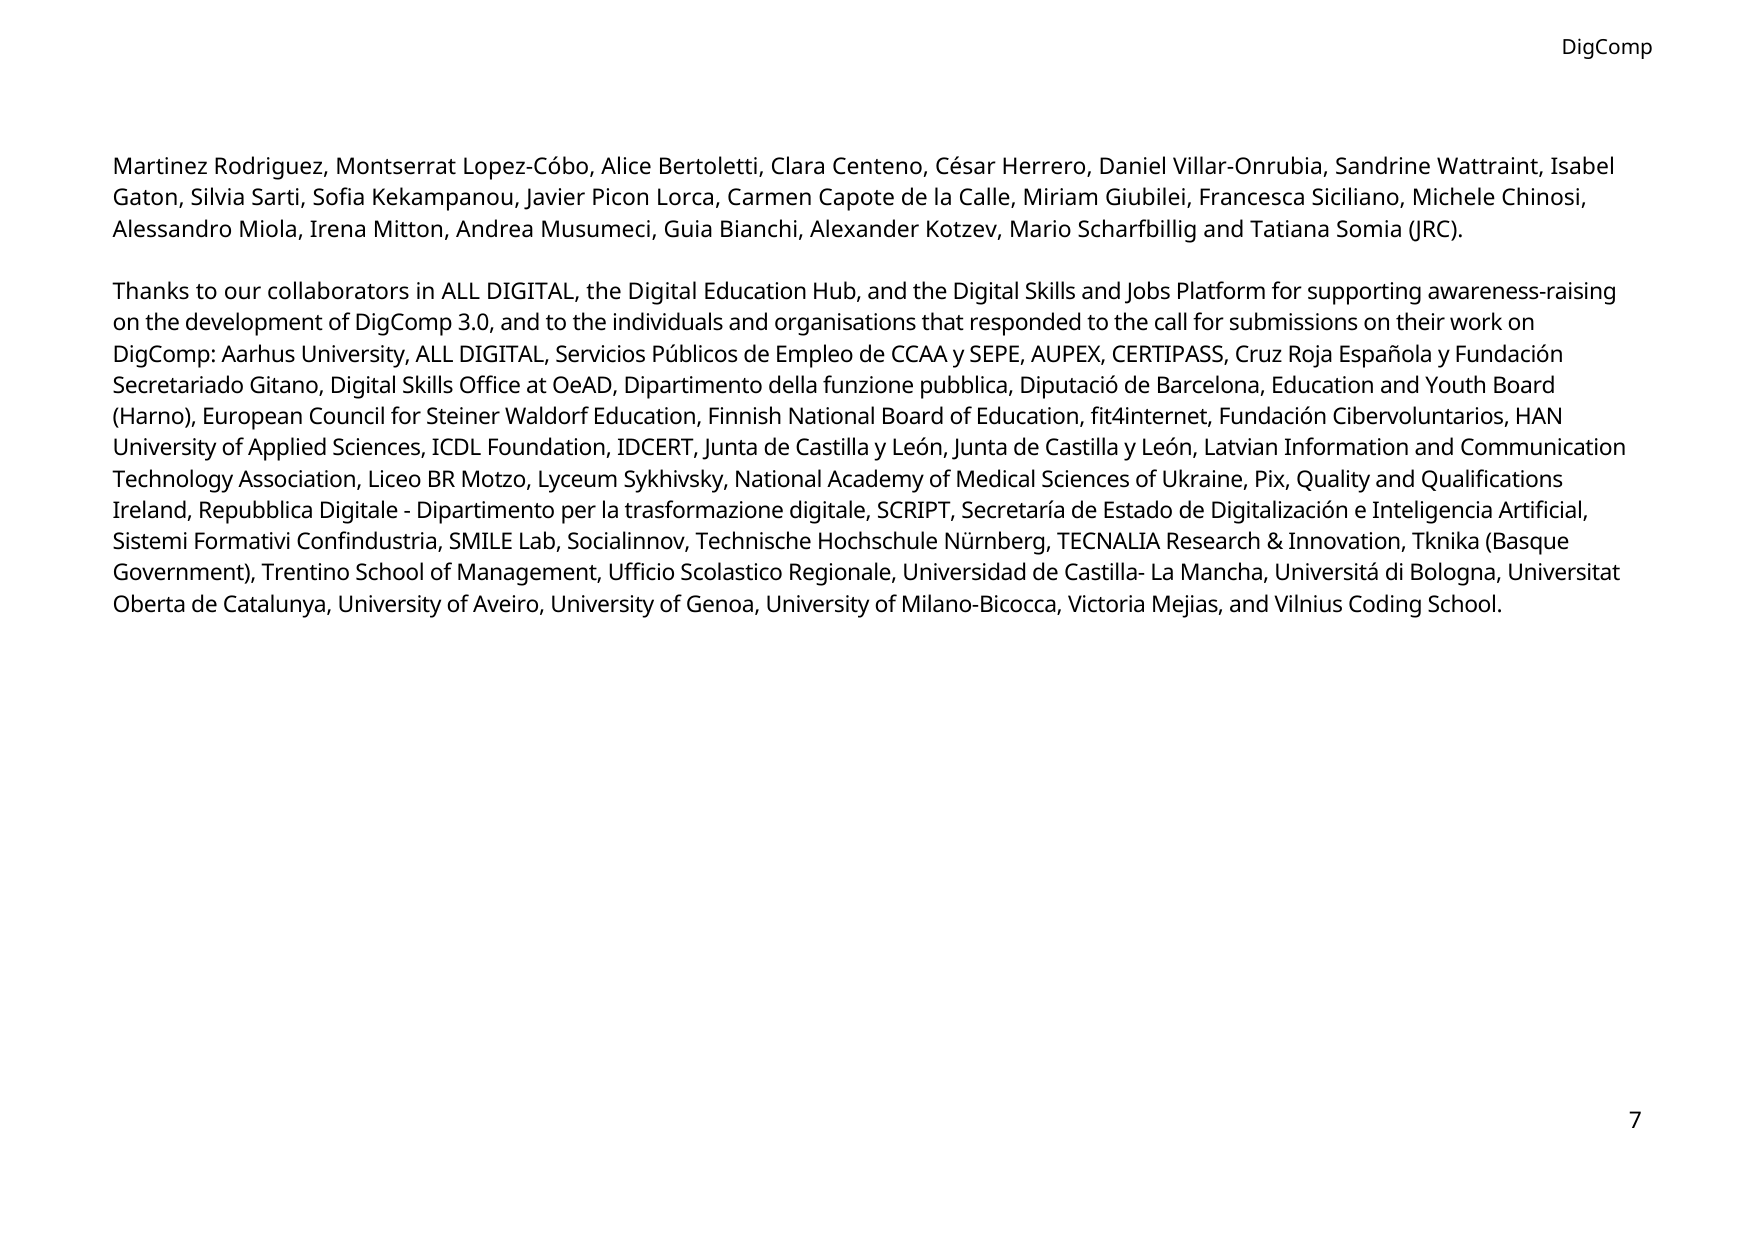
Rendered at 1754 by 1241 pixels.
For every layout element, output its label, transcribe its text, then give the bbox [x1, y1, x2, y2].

text Thanks to our collaborators in ALL DIGITAL, the Digital Education Hub, and the Digital Skills and Jobs Platform for supporting awareness-raising on the development of DigComp 3.0, and to the individuals and organisations that responded to the call for submissions on their work on DigComp: Aarhus University, ALL DIGITAL, Servicios Públicos de Empleo de CCAA y SEPE, AUPEX, CERTIPASS, Cruz Roja Española y Fundación Secretariado Gitano, Digital Skills Office at OeAD, Dipartimento della funzione pubblica, Diputació de Barcelona, Education and Youth Board (Harno), European Council for Steiner Waldorf Education, Finnish National Board of Education, fit4internet, Fundación Cibervoluntarios, HAN University of Applied Sciences, ICDL Foundation, IDCERT, Junta de Castilla y León, Junta de Castilla y León, Latvian Information and Communication Technology Association, Liceo BR Motzo, Lyceum Sykhivsky, National Academy of Medical Sciences of Ukraine, Pix, Quality and Qualifications Ireland, Repubblica Digitale - Dipartimento per la trasformazione digitale, SCRIPT, Secretaría de Estado de Digitalización e Inteligencia Artificial, Sistemi Formativi Confindustria, SMILE Lab, Socialinnov, Technische Hochschule Nürnberg, TECNALIA Research & Innovation, Tknika (Basque Government), Trentino School of Management, Ufficio Scolastico Regionale, Universidad de Castilla- La Mancha, Universitá di Bologna, Universitat Oberta de Catalunya, University of Aveiro, University of Genoa, University of Milano-Bicocca, Victoria Mejias, and Vilnius Coding School. [112, 275, 1641, 619]
text Martinez Rodriguez, Montserrat Lopez-Cóbo, Alice Bertoletti, Clara Centeno, César Herrero, Daniel Villar-Onrubia, Sandrine Wattraint, Isabel Gaton, Silvia Sarti, Sofia Kekampanou, Javier Picon Lorca, Carmen Capote de la Calle, Miriam Giubilei, Francesca Siciliano, Michele Chinosi, Alessandro Miola, Irena Mitton, Andrea Musumeci, Guia Bianchi, Alexander Kotzev, Mario Scharfbillig and Tatiana Somia (JRC). [112, 150, 1641, 244]
